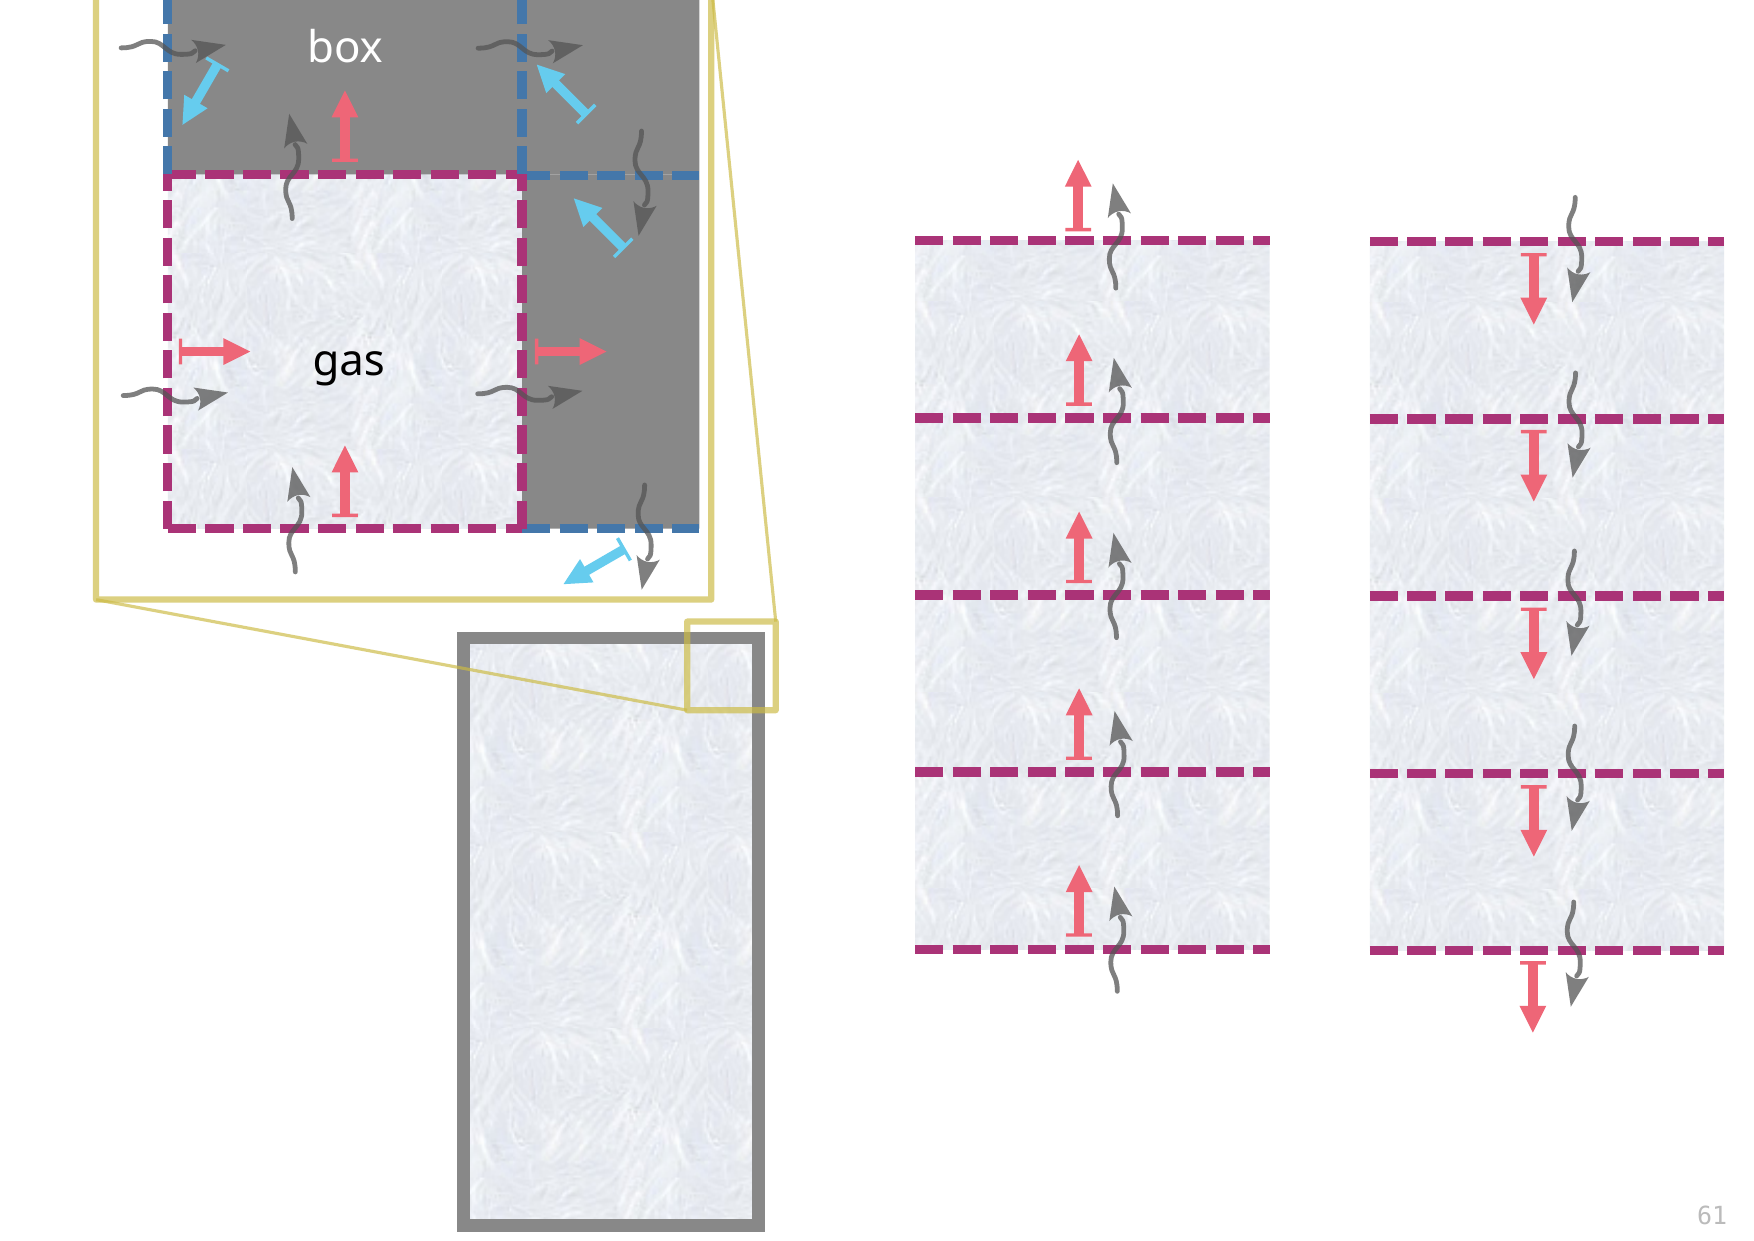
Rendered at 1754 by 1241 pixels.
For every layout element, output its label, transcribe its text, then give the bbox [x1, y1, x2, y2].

text_box [470, 644, 684, 707]
text_box gas [297, 321, 393, 381]
text_box box [239, 8, 451, 68]
text_box [915, 240, 1270, 950]
text_box [1369, 241, 1725, 951]
text_box [167, 0, 700, 529]
text_box [691, 644, 752, 707]
text_box [470, 672, 752, 1219]
